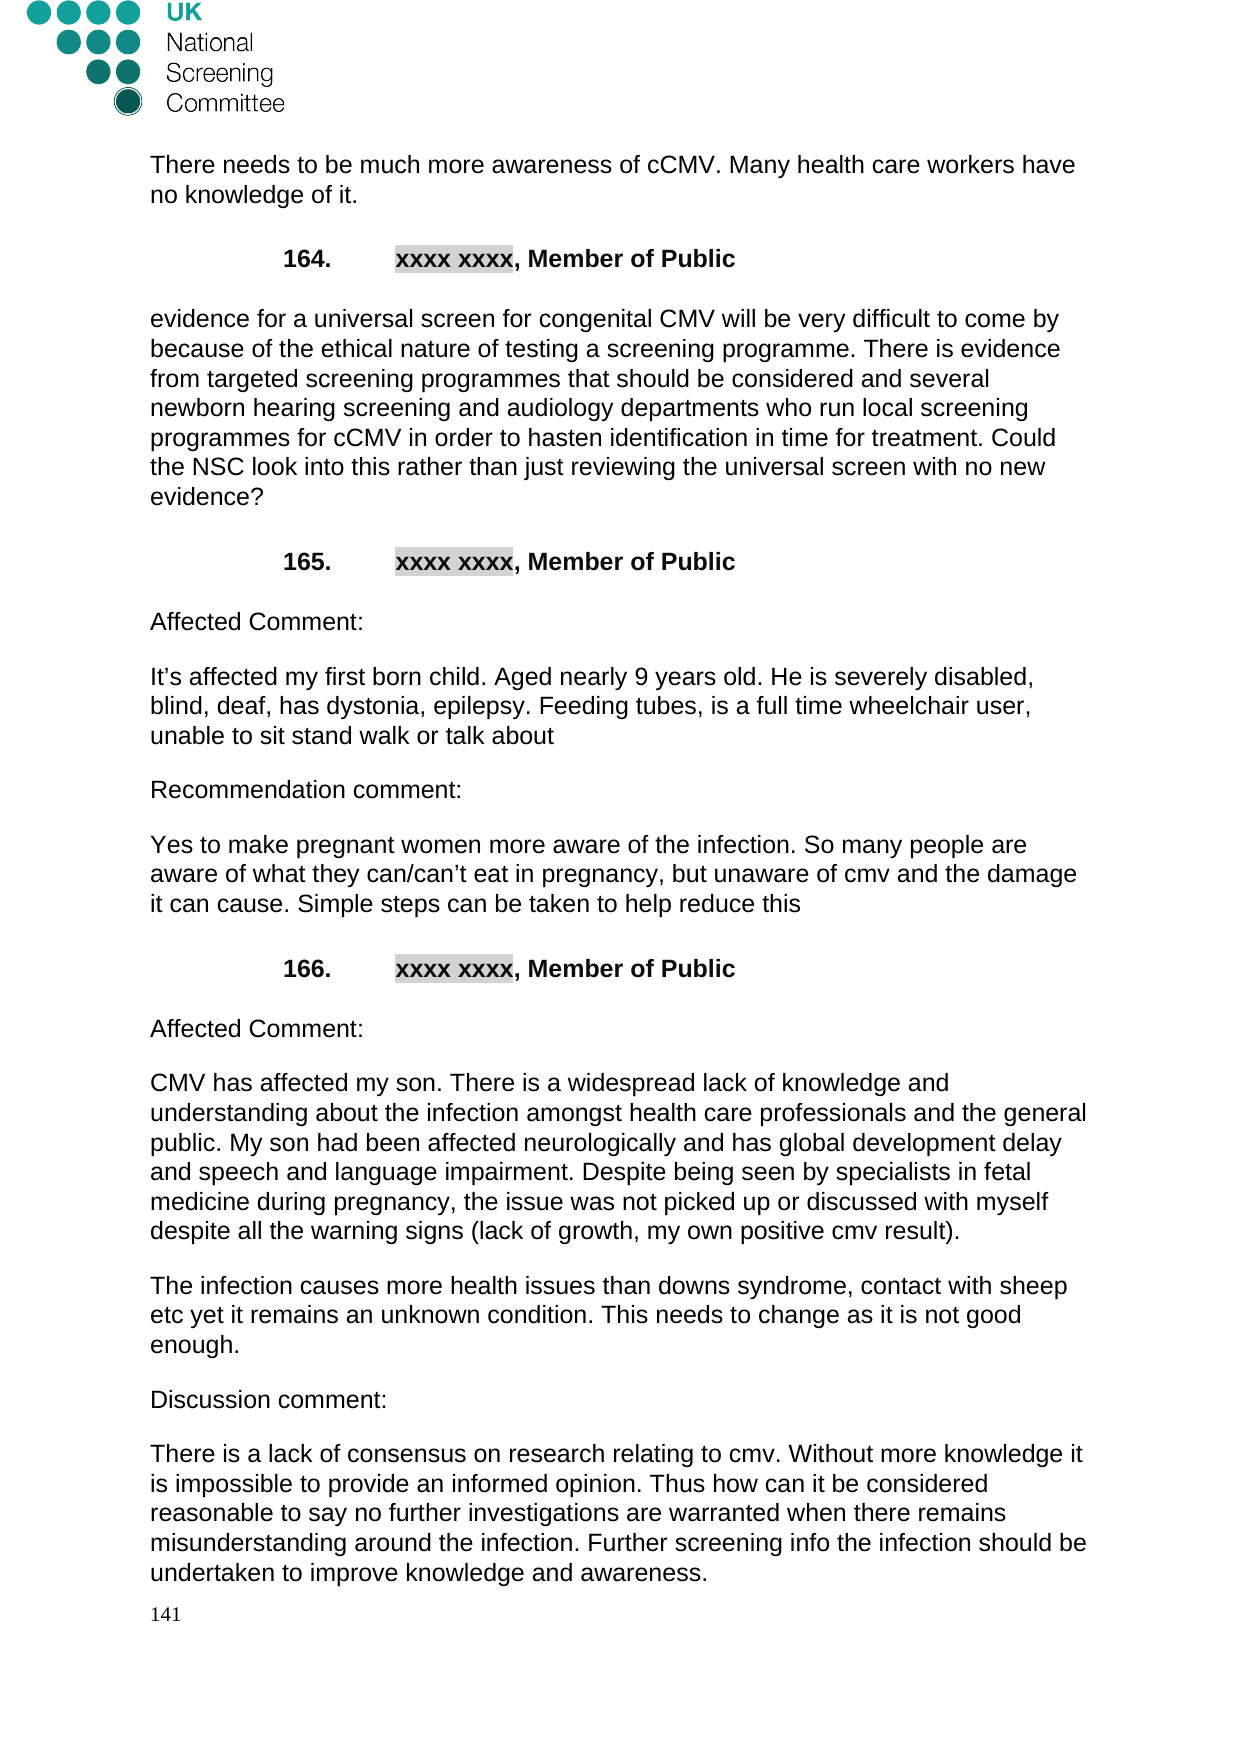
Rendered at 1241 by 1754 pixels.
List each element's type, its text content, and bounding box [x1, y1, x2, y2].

text Discussion comment: [150, 1385, 1090, 1413]
text There needs to be much more awareness of cCMV. Many health care workers have no knowledge of it. [150, 150, 1090, 208]
text There is a lack of consensus on research relating to cmv. Without more knowledge it is impossible to provide an informed opinion. Thus how can it be considered reasonable to say no further investigations are warranted when there remains misunderstanding around the infection. Further screening info the infection should be undertaken to improve knowledge and awareness. [150, 1439, 1090, 1586]
text The infection causes more health issues than downs syndrome, contact with sheep etc yet it remains an unknown condition. This needs to change as it is not good enough. [150, 1271, 1090, 1359]
text It’s affected my first born child. Aged nearly 9 years old. He is severely disabled, blind, deaf, has dystonia, epilepsy. Feeding tubes, is a full time wheelchair user, unable to sit stand walk or talk about [150, 661, 1090, 749]
text Yes to make pregnant women more aware of the infection. So many people are aware of what they can/can’t eat in pregnancy, but unaware of cmv and the damage it can cause. Simple steps can be taken to help reduce this [150, 830, 1090, 918]
text CMV has affected my son. There is a widespread lack of knowledge and understanding about the infection amongst health care professionals and the general public. My son had been affected neurologically and has global development delay and speech and language impairment. Despite being seen by specialists in fetal medicine during pregnancy, the issue was not picked up or discussed with myself despite all the warning signs (lack of growth, my own positive cmv result). [150, 1068, 1090, 1245]
text Recommendation comment: [150, 775, 1090, 804]
text Affected Comment: [150, 607, 1090, 636]
text evidence for a universal screen for congenital CMV will be very difficult to come by because of the ethical nature of testing a screening programme. There is evidence from targeted screening programmes that should be considered and several newborn hearing screening and audiology departments who run local screening programmes for cCMV in order to hasten identification in time for treatment. Could the NSC look into this rather than just reviewing the universal screen with no new evidence? [150, 304, 1090, 511]
text Affected Comment: [150, 1014, 1090, 1043]
list xxxx xxxx, Member of Public [283, 943, 1090, 983]
list xxxx xxxx, Member of Public [283, 234, 1090, 273]
list xxxx xxxx, Member of Public [283, 537, 1090, 576]
